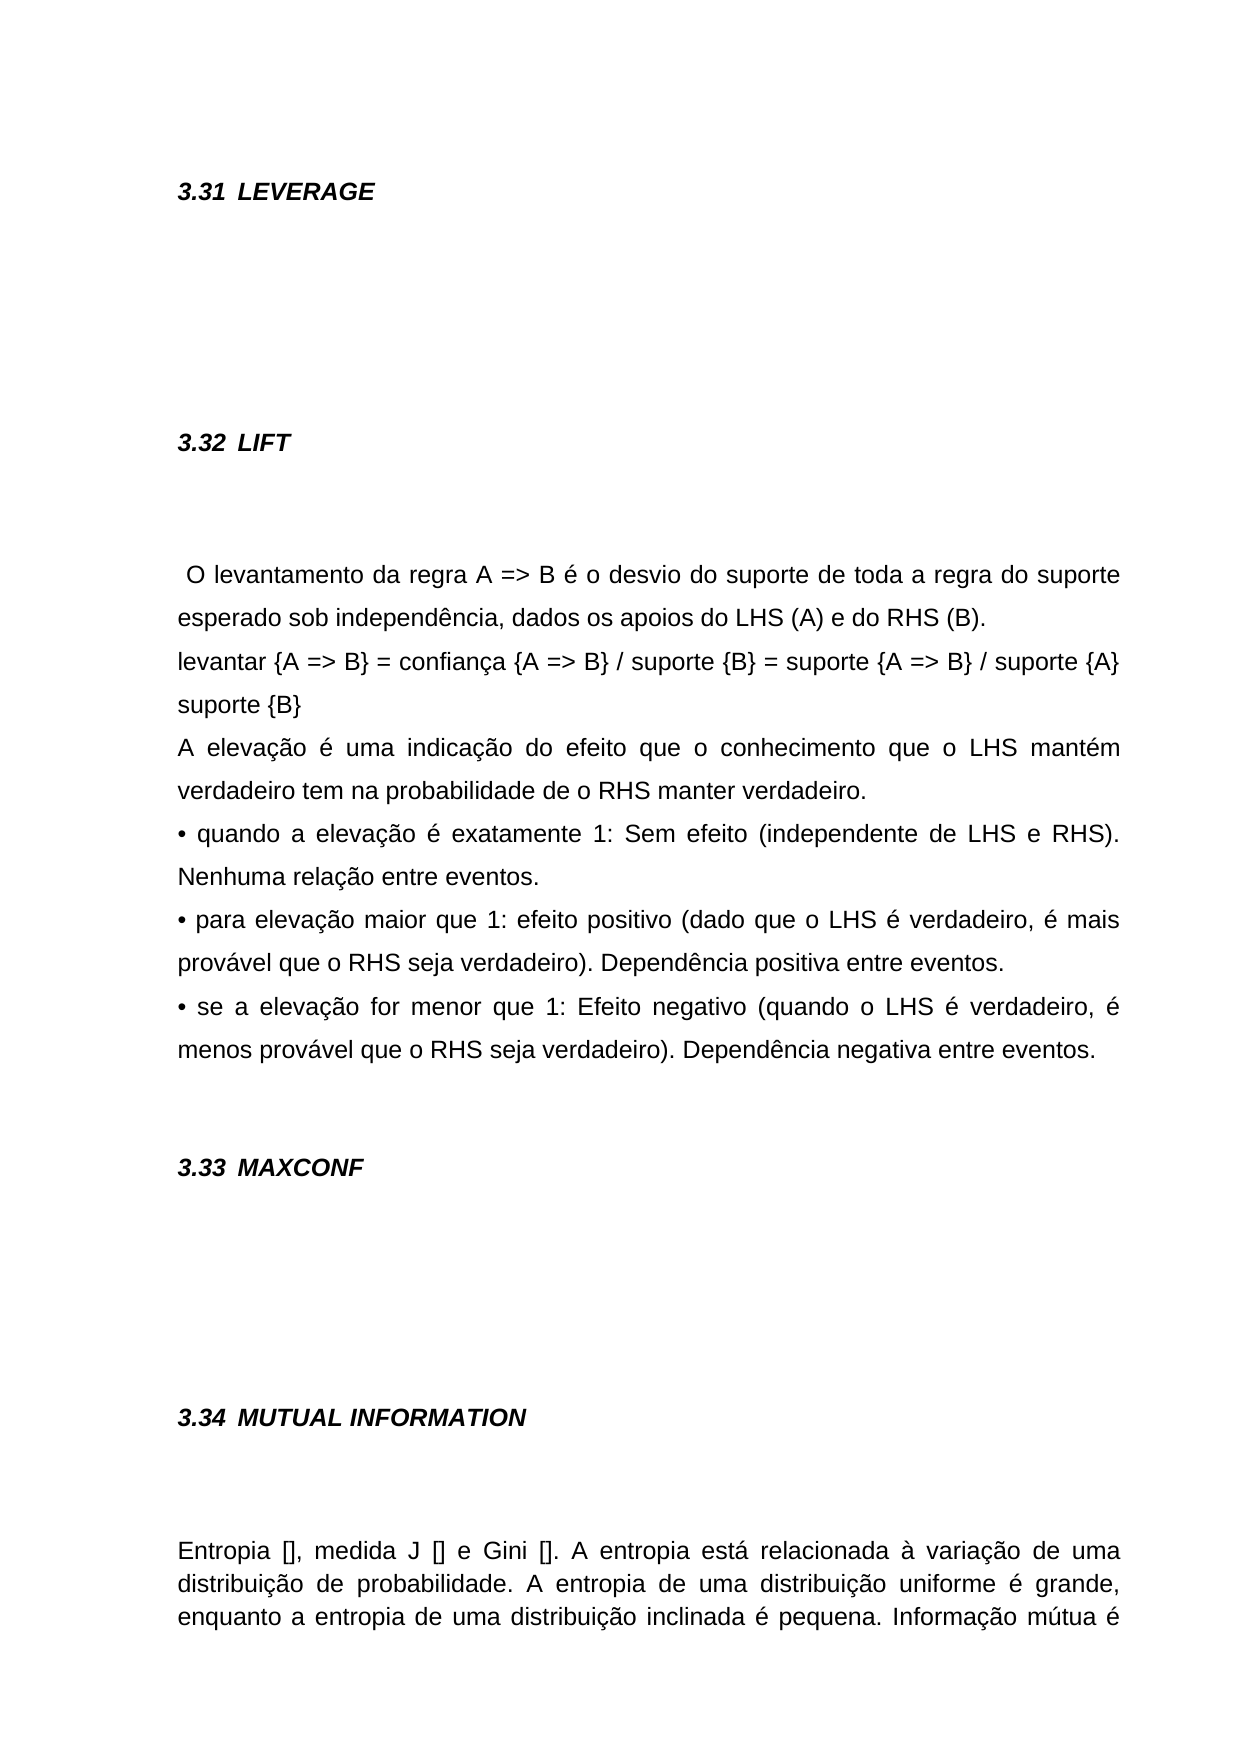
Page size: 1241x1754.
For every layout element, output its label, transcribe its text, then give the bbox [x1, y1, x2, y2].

subtitle MUTUAL INFORMATION [177, 1403, 1122, 1432]
subtitle MAXCONF [177, 1153, 1122, 1182]
subtitle LEVERAGE [177, 177, 1122, 206]
text • quando a elevação é exatamente 1: Sem efeito (independente de LHS e RHS). Nenhuma relação entre eventos. [177, 819, 1122, 891]
text O levantamento da regra A => B é o desvio do suporte de toda a regra do suporte esperado sob independência, dados os apoios do LHS (A) e do RHS (B). [177, 560, 1122, 632]
text A elevação é uma indicação do efeito que o conhecimento que o LHS mantém verdadeiro tem na probabilidade de o RHS manter verdadeiro. [177, 733, 1122, 805]
subtitle LIFT [177, 428, 1122, 457]
text levantar {A => B} = confiança {A => B} / suporte {B} = suporte {A => B} / suporte {A} suporte {B} [177, 647, 1122, 718]
text • para elevação maior que 1: efeito positivo (dado que o LHS é verdadeiro, é mais provável que o RHS seja verdadeiro). Dependência positiva entre eventos. [177, 905, 1122, 977]
text Entropia [], medida J [] e Gini []. A entropia está relacionada à variação de uma distribuição de probabilidade. A entropia de uma distribuição uniforme é grande, enquanto a entropia de uma distribuição inclinada é pequena. Informação mútua é [177, 1536, 1122, 1631]
text • se a elevação for menor que 1: Efeito negativo (quando o LHS é verdadeiro, é menos provável que o RHS seja verdadeiro). Dependência negativa entre eventos. [177, 992, 1122, 1063]
